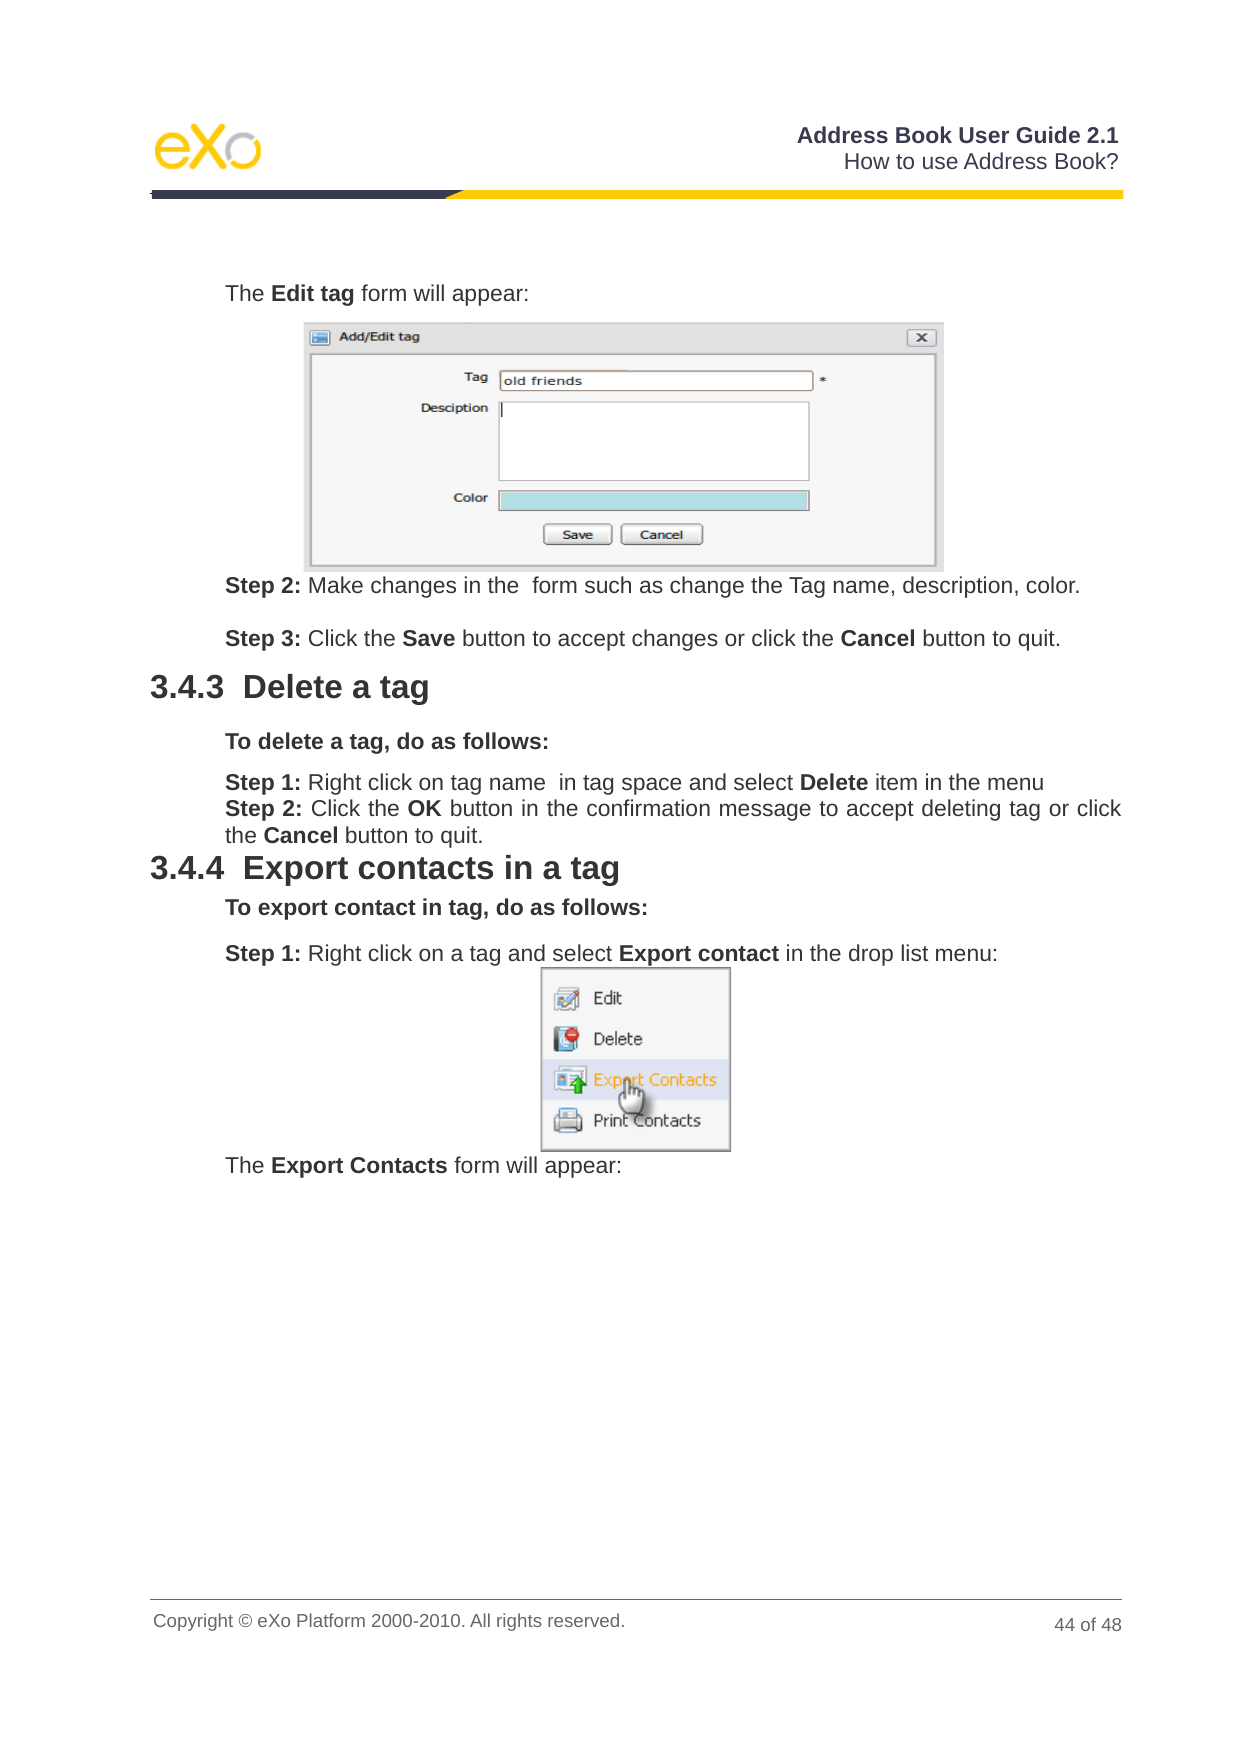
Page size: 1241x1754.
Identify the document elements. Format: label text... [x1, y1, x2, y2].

list Step 2: Make changes in the form such as change the Tag name, description, color. [187, 572, 1122, 598]
list Step 1: Right click on tag name in tag space and select Delete item in the menu [187, 769, 1122, 795]
list The Export Contacts form will appear: [187, 1152, 1122, 1178]
picture [151, 190, 1124, 199]
list Step 1: Right click on a tag and select Export contact in the drop list menu: [187, 940, 1122, 966]
list To delete a tag, do as follows: [187, 728, 1122, 754]
list To export contact in tag, do as follows: [187, 894, 1122, 920]
subtitle Delete a tag [150, 667, 1122, 705]
picture [155, 123, 262, 170]
picture [303, 322, 944, 572]
picture [540, 967, 732, 1152]
subtitle Export contacts in a tag [150, 848, 1122, 887]
list Step 2: Click the OK button in the confirmation message to accept deleting tag or click the Cancel button to quit. [187, 795, 1122, 848]
list The Edit tag form will appear: [187, 280, 1122, 306]
list Step 3: Click the Save button to accept changes or click the Cancel button to quit. [187, 625, 1122, 652]
